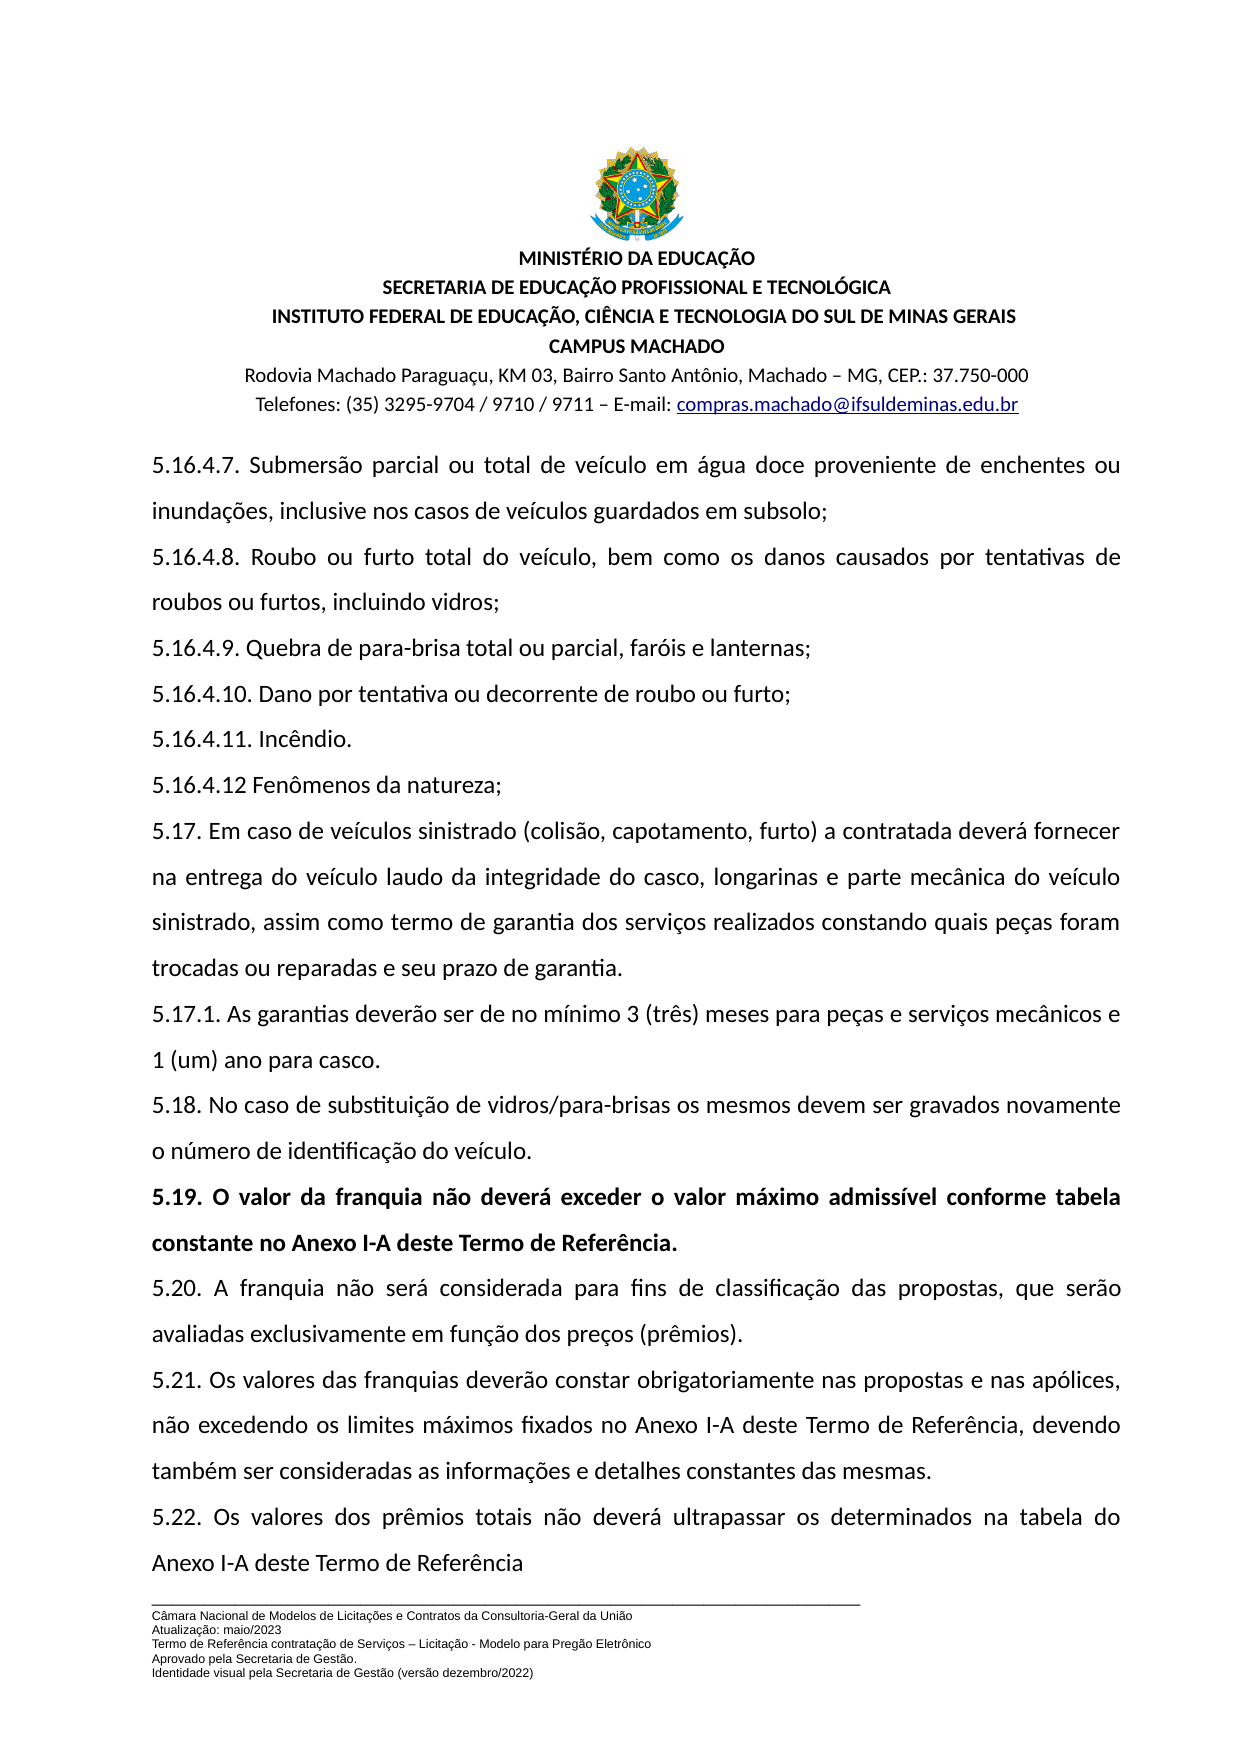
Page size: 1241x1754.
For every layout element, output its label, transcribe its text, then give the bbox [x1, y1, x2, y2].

text 5.16.4.8. Roubo ou furto total do veículo, bem como os danos causados por tentativas de roubos ou furtos, incluindo vidros; [152, 541, 1122, 617]
text 5.18. No caso de substituição de vidros/para-brisas os mesmos devem ser gravados novamente o número de identificação do veículo. [152, 1089, 1122, 1166]
text 5.21. Os valores das franquias deverão constar obrigatoriamente nas propostas e nas apólices, não excedendo os limites máximos fixados no Anexo I-A deste Termo de Referência, devendo também ser consideradas as informações e detalhes constantes das mesmas. [152, 1364, 1122, 1486]
picture [590, 147, 684, 241]
text 5.22. Os valores dos prêmios totais não deverá ultrapassar os determinados na tabela do Anexo I-A deste Termo de Referência [152, 1501, 1122, 1577]
text 5.16.4.7. Submersão parcial ou total de veículo em água doce proveniente de enchentes ou inundações, inclusive nos casos de veículos guardados em subsolo; [152, 449, 1122, 526]
text 5.17.1. As garantias deverão ser de no mínimo 3 (três) meses para peças e serviços mecânicos e 1 (um) ano para casco. [152, 998, 1122, 1074]
text 5.16.4.12 Fenômenos da natureza; [152, 769, 1122, 800]
picture [652, 219, 684, 241]
text 5.20. A franquia não será considerada para fins de classificação das propostas, que serão avaliadas exclusivamente em função dos preços (prêmios). [152, 1272, 1122, 1349]
picture [656, 223, 665, 228]
picture [630, 236, 645, 241]
text 5.16.4.10. Dano por tentativa ou decorrente de roubo ou furto; [152, 678, 1122, 708]
text 5.19. O valor da franquia não deverá exceder o valor máximo admissível conforme tabela constante no Anexo I-A deste Termo de Referência. [152, 1181, 1122, 1257]
text 5.17. Em caso de veículos sinistrado (colisão, capotamento, furto) a contratada deverá fornecer na entrega do veículo laudo da integridade do casco, longarinas e parte mecânica do veículo sinistrado, assim como termo de garantia dos serviços realizados constando quais peças foram trocadas ou reparadas e seu prazo de garantia. [152, 815, 1122, 983]
text 5.16.4.11. Incêndio. [152, 724, 1122, 754]
text 5.16.4.9. Quebra de para-brisa total ou parcial, faróis e lanternas; [152, 632, 1122, 663]
